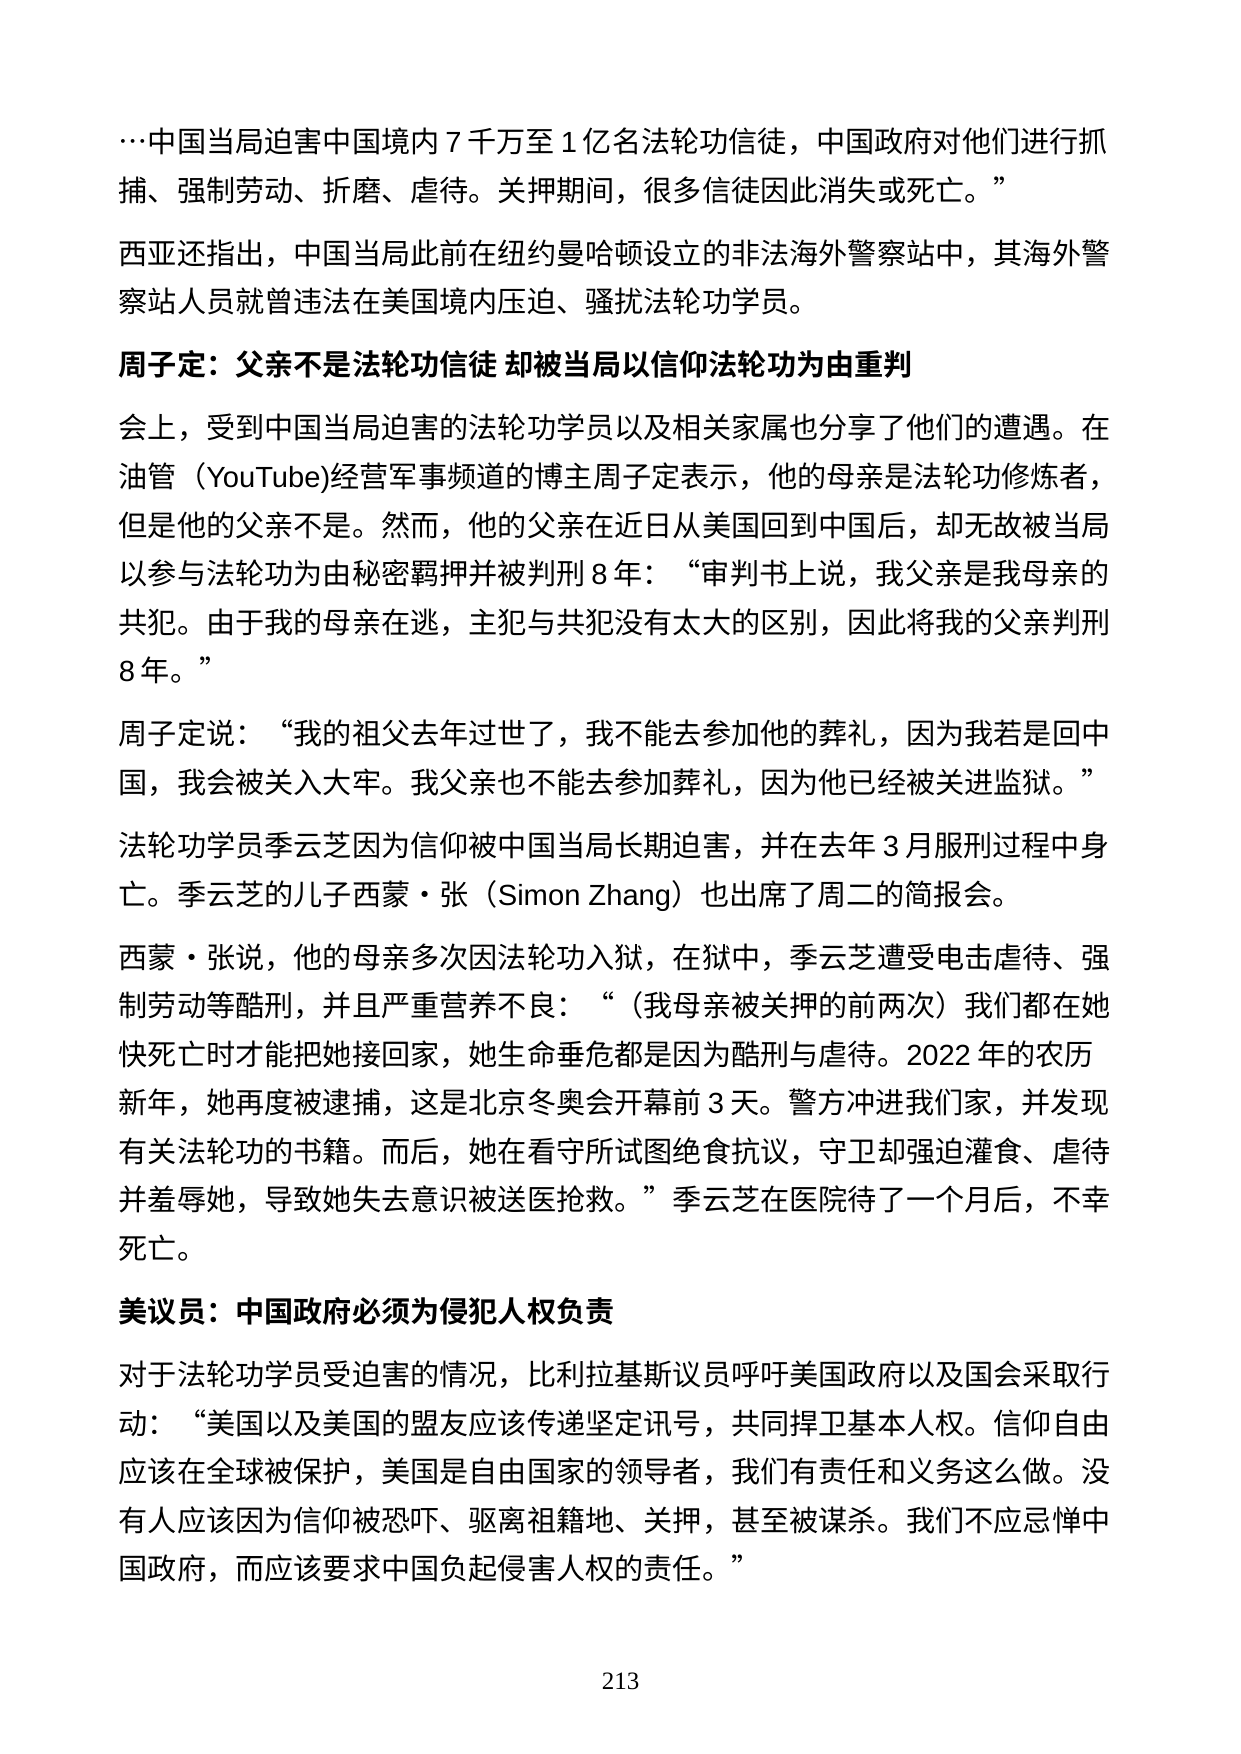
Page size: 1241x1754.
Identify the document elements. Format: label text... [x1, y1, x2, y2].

text 美议员：中国政府必须为侵犯人权负责 [118, 1288, 1122, 1331]
text 西蒙‧张说，他的母亲多次因法轮功入狱，在狱中，季云芝遭受电击虐待、强制劳动等酷刑，并且严重营养不良：“（我母亲被关押的前两次）我们都在她快死亡时才能把她接回家，她生命垂危都是因为酷刑与虐待。2022年的农历新年，她再度被逮捕，这是北京冬奥会开幕前3天。警方冲进我们家，并发现有关法轮功的书籍。而后，她在看守所试图绝食抗议，守卫却强迫灌食、虐待并羞辱她，导致她失去意识被送医抢救。”季云芝在医院待了一个月后，不幸死亡。 [118, 934, 1122, 1268]
text 法轮功学员季云芝因为信仰被中国当局长期迫害，并在去年3月服刑过程中身亡。季云芝的儿子西蒙‧张（Simon Zhang）也出席了周二的简报会。 [118, 822, 1122, 913]
text 对于法轮功学员受迫害的情况，比利拉基斯议员呼吁美国政府以及国会采取行动：“美国以及美国的盟友应该传递坚定讯号，共同捍卫基本人权。信仰自由应该在全球被保护，美国是自由国家的领导者，我们有责任和义务这么做。没有人应该因为信仰被恐吓、驱离祖籍地、关押，甚至被谋杀。我们不应忌惮中国政府，而应该要求中国负起侵害人权的责任。” [118, 1352, 1122, 1588]
text …中国当局迫害中国境内7千万至1亿名法轮功信徒，中国政府对他们进行抓捕、强制劳动、折磨、虐待。关押期间，很多信徒因此消失或死亡。” [118, 118, 1122, 209]
text 会上，受到中国当局迫害的法轮功学员以及相关家属也分享了他们的遭遇。在油管（YouTube)经营军事频道的博主周子定表示，他的母亲是法轮功修炼者，但是他的父亲不是。然而，他的父亲在近日从美国回到中国后，却无故被当局以参与法轮功为由秘密羁押并被判刑8年：“审判书上说，我父亲是我母亲的共犯。由于我的母亲在逃，主犯与共犯没有太大的区别，因此将我的父亲判刑8年。” [118, 405, 1122, 690]
text 周子定：父亲不是法轮功信徒 却被当局以信仰法轮功为由重判 [118, 342, 1122, 384]
text 周子定说：“我的祖父去年过世了，我不能去参加他的葬礼，因为我若是回中国，我会被关入大牢。我父亲也不能去参加葬礼，因为他已经被关进监狱。” [118, 711, 1122, 802]
text 西亚还指出，中国当局此前在纽约曼哈顿设立的非法海外警察站中，其海外警察站人员就曾违法在美国境内压迫、骚扰法轮功学员。 [118, 230, 1122, 321]
